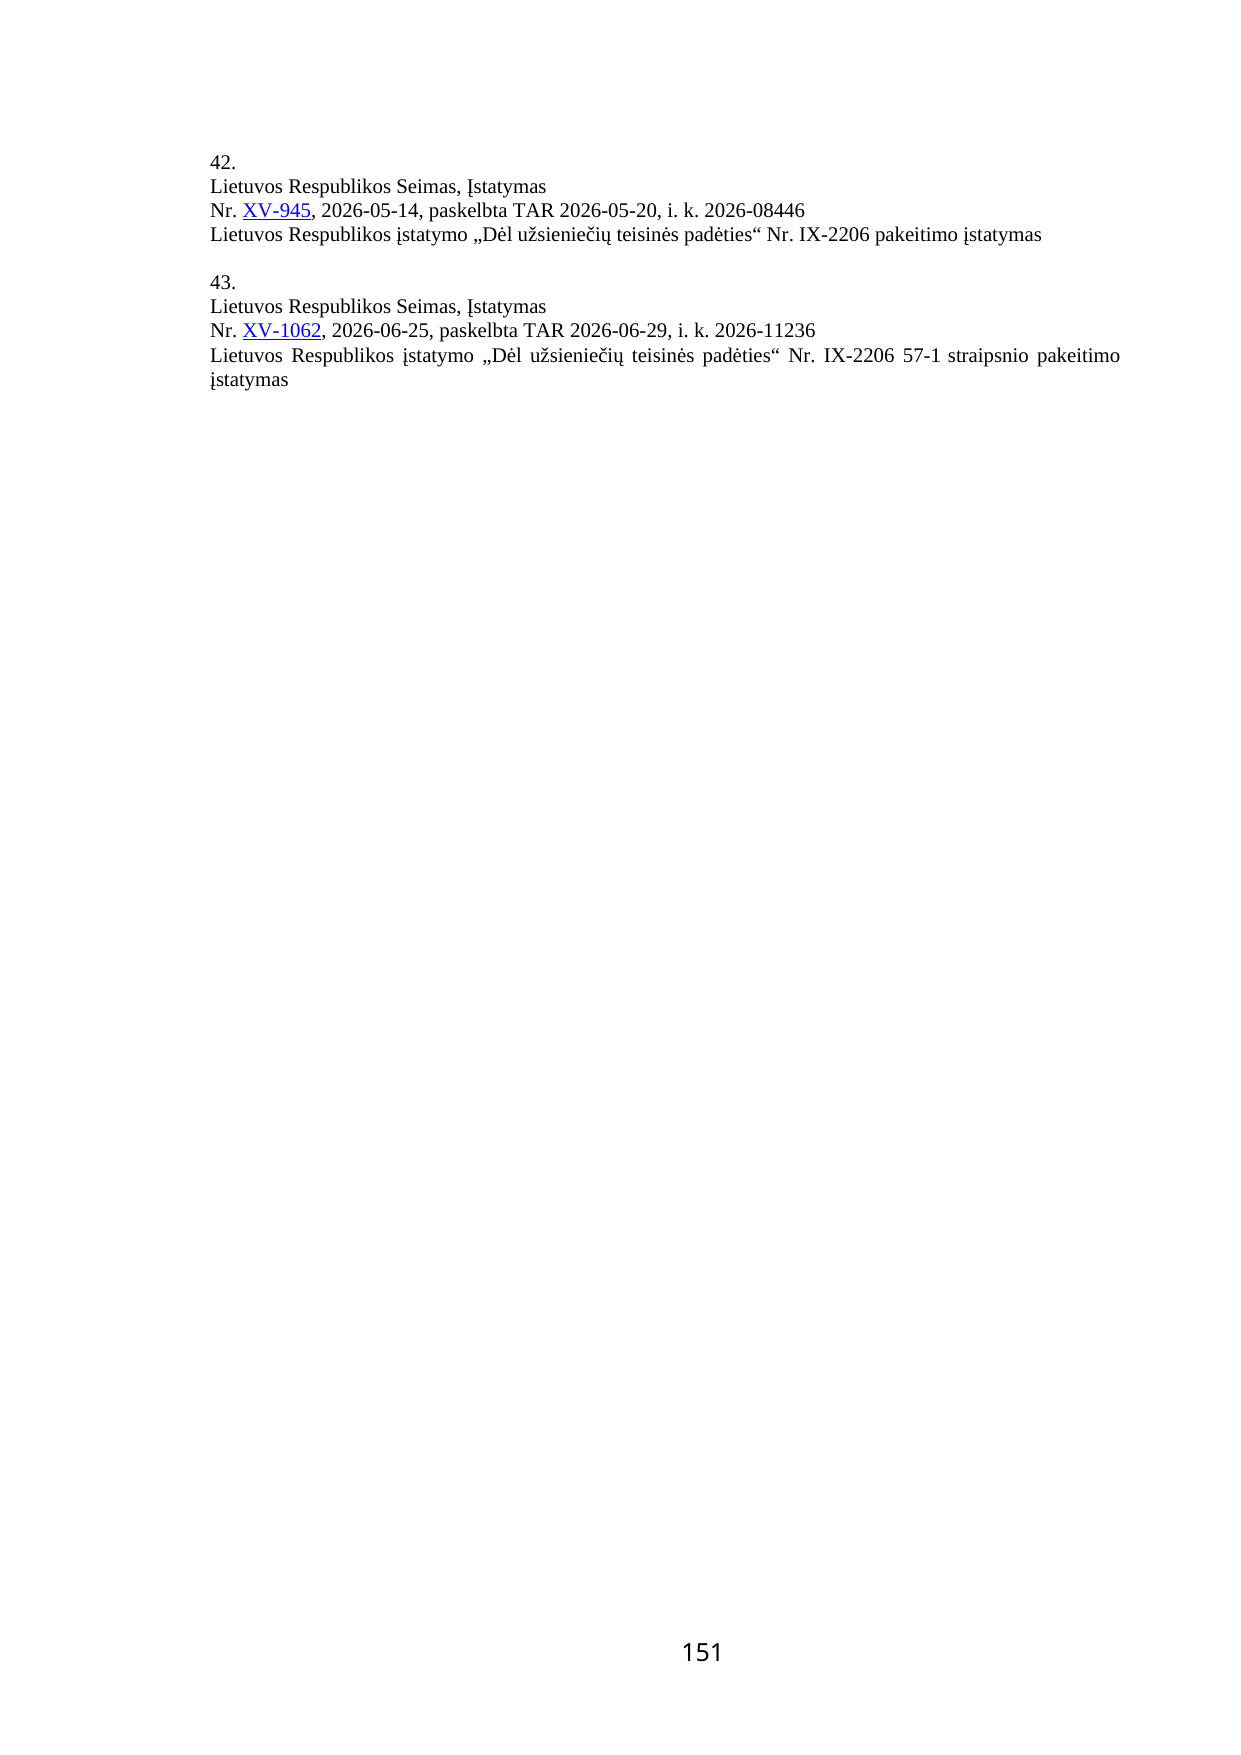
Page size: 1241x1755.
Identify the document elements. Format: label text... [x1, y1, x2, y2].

text Lietuvos Respublikos įstatymo „Dėl užsieniečių teisinės padėties“ Nr. IX-2206 57-1 straipsnio pakeitimo įstatymas [210, 342, 1120, 391]
text 43. [210, 270, 1120, 294]
text 42. [210, 150, 1120, 174]
text Lietuvos Respublikos įstatymo „Dėl užsieniečių teisinės padėties“ Nr. IX-2206 pakeitimo įstatymas [210, 222, 1120, 246]
text Lietuvos Respublikos Seimas, Įstatymas [210, 174, 1120, 198]
text Nr. XV-1062, 2026-06-25, paskelbta TAR 2026-06-29, i. k. 2026-11236 [210, 318, 1120, 342]
text Nr. XV-945, 2026-05-14, paskelbta TAR 2026-05-20, i. k. 2026-08446 [210, 198, 1120, 222]
text Lietuvos Respublikos Seimas, Įstatymas [210, 294, 1120, 318]
